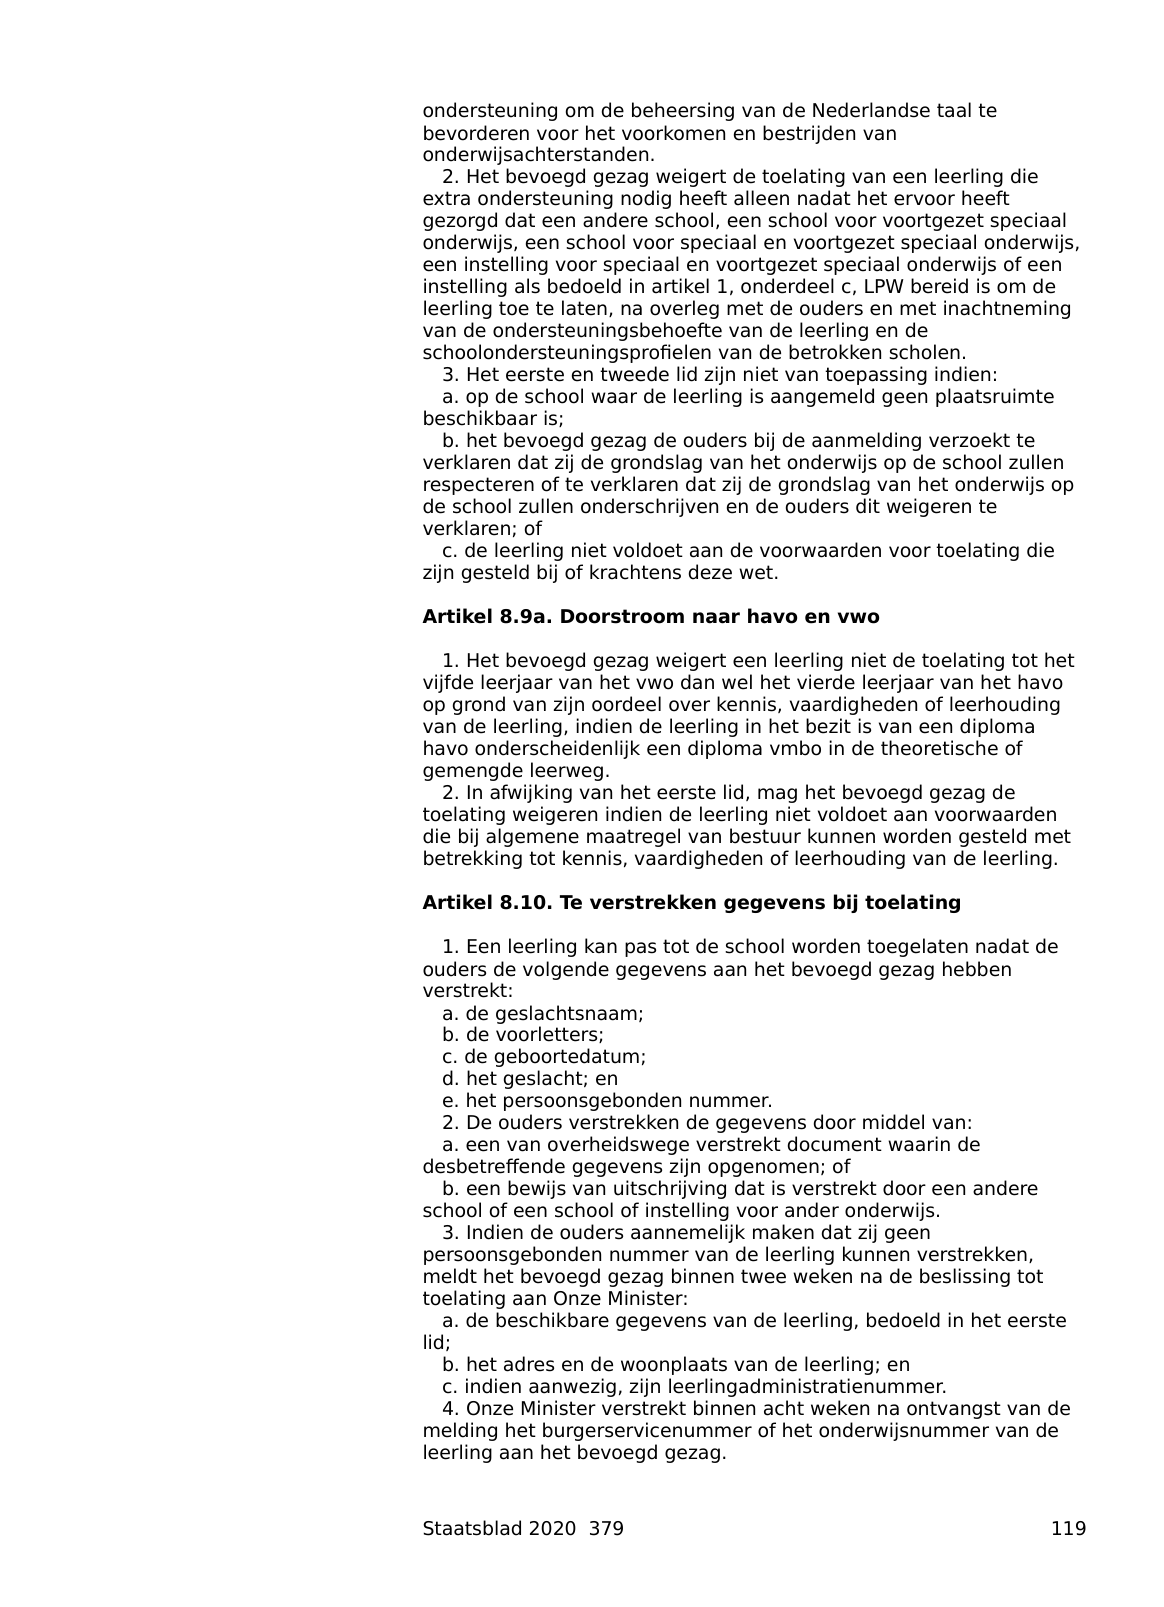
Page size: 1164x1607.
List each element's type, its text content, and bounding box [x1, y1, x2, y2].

text a. de geslachtsnaam; [422, 1002, 1087, 1024]
text 2. In afwijking van het eerste lid, mag het bevoegd gezag de toelating weigeren indien de leerling niet voldoet aan voorwaarden die bij algemene maatregel van bestuur kunnen worden gesteld met betrekking tot kennis, vaardigheden of leerhouding van de leerling. [422, 782, 1087, 870]
text 4. Onze Minister verstrekt binnen acht weken na ontvangst van de melding het burgerservicenummer of het onderwijsnummer van de leerling aan het bevoegd gezag. [422, 1398, 1087, 1464]
text a. een van overheidswege verstrekt document waarin de desbetreffende gegevens zijn opgenomen; of [422, 1134, 1087, 1178]
subtitle Artikel 8.9a. Doorstroom naar havo en vwo [422, 606, 1087, 628]
text a. de beschikbare gegevens van de leerling, bedoeld in het eerste lid; [422, 1310, 1087, 1354]
text 1. Een leerling kan pas tot de school worden toegelaten nadat de ouders de volgende gegevens aan het bevoegd gezag hebben verstrekt: [422, 936, 1087, 1002]
text c. indien aanwezig, zijn leerlingadministratienummer. [422, 1376, 1087, 1398]
text 2. De ouders verstrekken de gegevens door middel van: [422, 1112, 1087, 1134]
text 3. Indien de ouders aannemelijk maken dat zij geen persoonsgebonden nummer van de leerling kunnen verstrekken, meldt het bevoegd gezag binnen twee weken na de beslissing tot toelating aan Onze Minister: [422, 1222, 1087, 1310]
text b. het bevoegd gezag de ouders bij de aanmelding verzoekt te verklaren dat zij de grondslag van het onderwijs op de school zullen respecteren of te verklaren dat zij de grondslag van het onderwijs op de school zullen onderschrijven en de ouders dit weigeren te verklaren; of [422, 430, 1087, 540]
text b. een bewijs van uitschrijving dat is verstrekt door een andere school of een school of instelling voor ander onderwijs. [422, 1178, 1087, 1222]
subtitle Artikel 8.10. Te verstrekken gegevens bij toelating [422, 892, 1087, 914]
text 1. Het bevoegd gezag weigert een leerling niet de toelating tot het vijfde leerjaar van het vwo dan wel het vierde leerjaar van het havo op grond van zijn oordeel over kennis, vaardigheden of leerhouding van de leerling, indien de leerling in het bezit is van een diploma havo onderscheidenlijk een diploma vmbo in de theoretische of gemengde leerweg. [422, 650, 1087, 782]
text a. op de school waar de leerling is aangemeld geen plaatsruimte beschikbaar is; [422, 386, 1087, 430]
text d. het geslacht; en [422, 1068, 1087, 1090]
text e. het persoonsgebonden nummer. [422, 1090, 1087, 1112]
text ondersteuning om de beheersing van de Nederlandse taal te bevorderen voor het voorkomen en bestrijden van onderwijsachterstanden. [422, 100, 1087, 166]
text b. het adres en de woonplaats van de leerling; en [422, 1354, 1087, 1376]
text c. de leerling niet voldoet aan de voorwaarden voor toelating die zijn gesteld bij of krachtens deze wet. [422, 540, 1087, 584]
text c. de geboortedatum; [422, 1046, 1087, 1068]
text b. de voorletters; [422, 1024, 1087, 1046]
text 3. Het eerste en tweede lid zijn niet van toepassing indien: [422, 364, 1087, 386]
text 2. Het bevoegd gezag weigert de toelating van een leerling die extra ondersteuning nodig heeft alleen nadat het ervoor heeft gezorgd dat een andere school, een school voor voortgezet speciaal onderwijs, een school voor speciaal en voortgezet speciaal onderwijs, een instelling voor speciaal en voortgezet speciaal onderwijs of een instelling als bedoeld in artikel 1, onderdeel c, LPW bereid is om de leerling toe te laten, na overleg met de ouders en met inachtneming van de ondersteuningsbehoefte van de leerling en de schoolondersteuningsprofielen van de betrokken scholen. [422, 166, 1087, 364]
